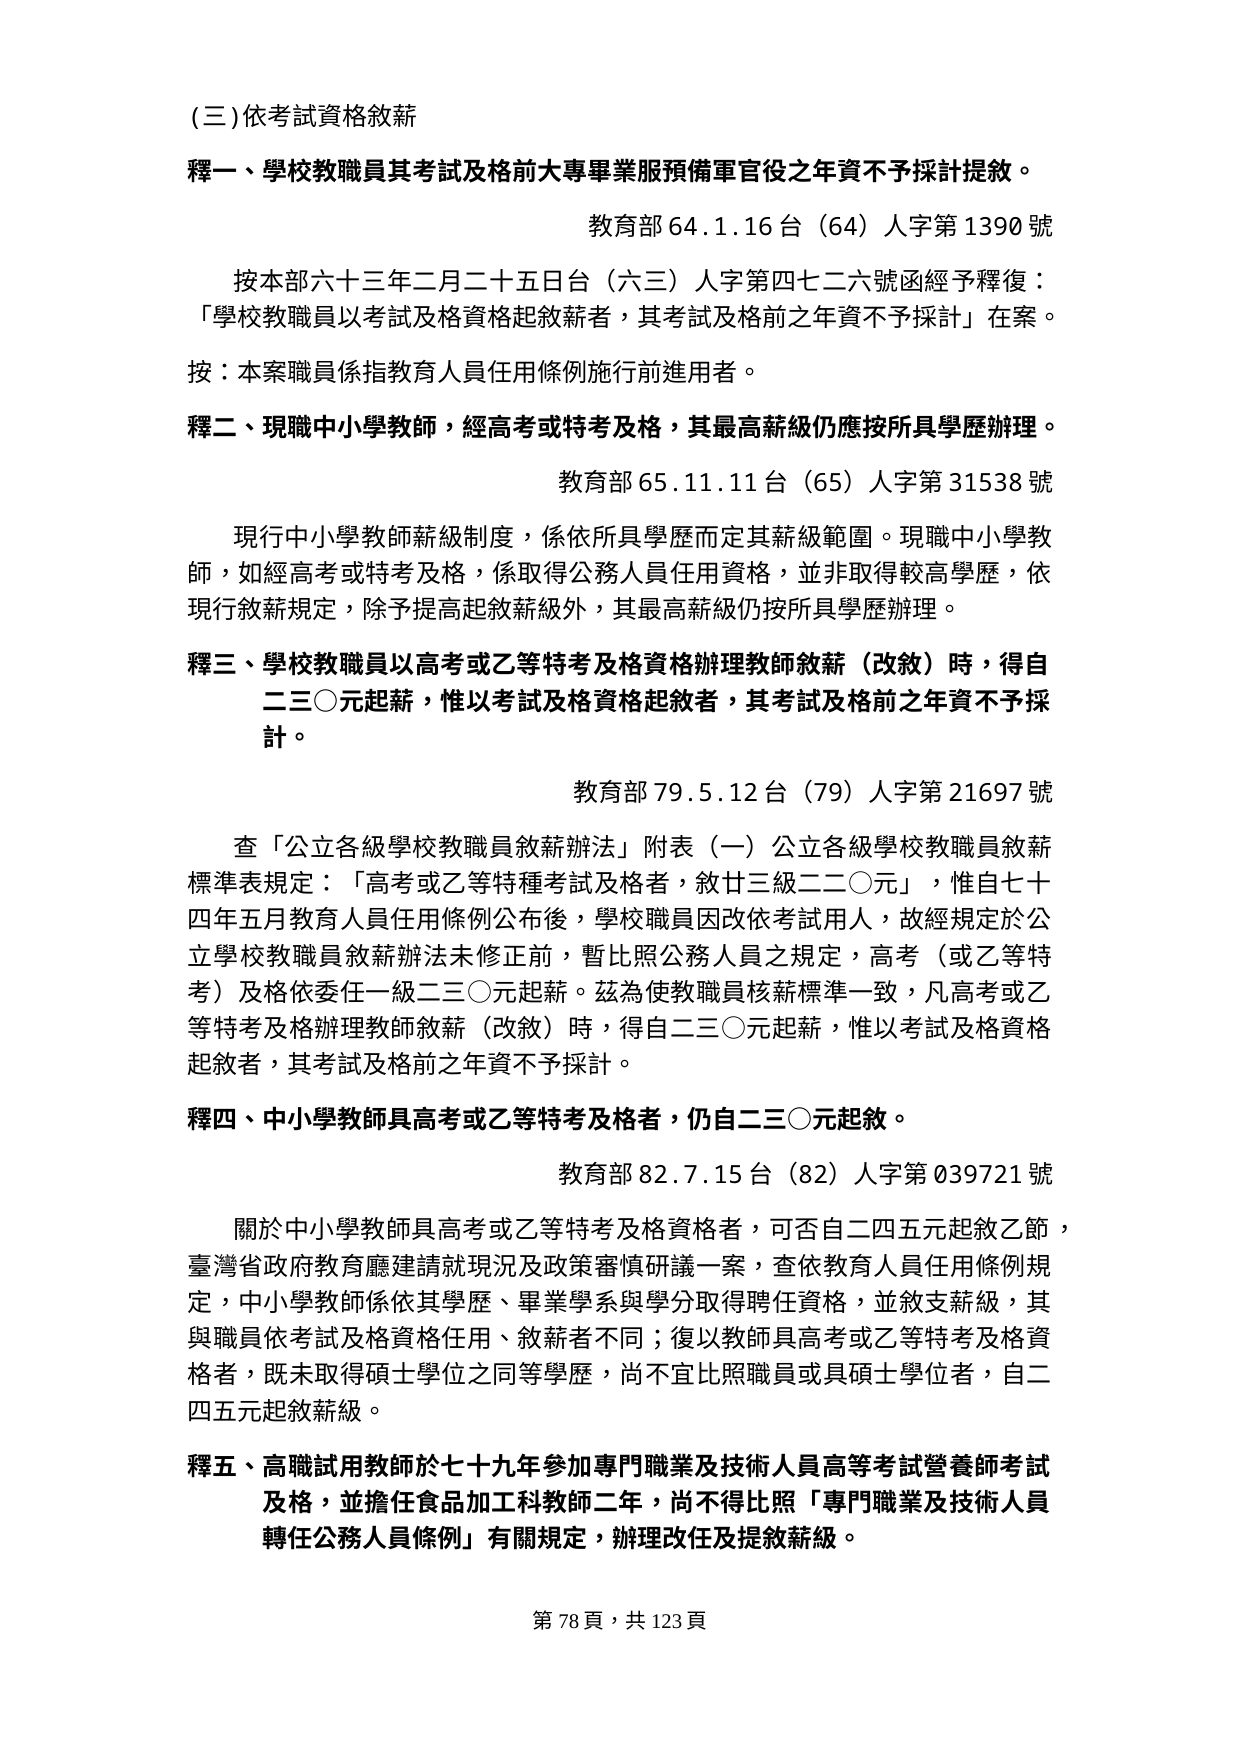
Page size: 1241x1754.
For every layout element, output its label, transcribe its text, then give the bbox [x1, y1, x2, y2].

text 釋二、 現職中小學教師，經高考或特考及格，其最高薪級仍應按所具學歷辦理。 [187, 407, 1053, 444]
text 釋四、 中小學教師具高考或乙等特考及格者，仍自二三○元起敘。 [187, 1100, 1053, 1136]
text 教育部79.5.12台（79）人字第21697號 [187, 772, 1053, 809]
text 釋一、 學校教職員其考試及格前大專畢業服預備軍官役之年資不予採計提敘。 [187, 151, 1053, 187]
text 教育部64.1.16台（64）人字第1390號 [187, 206, 1053, 242]
text 釋五、 高職試用教師於七十九年參加專門職業及技術人員高等考試營養師考試及格，並擔任食品加工科教師二年，尚不得比照「專門職業及技術人員轉任公務人員條例」有關規定，辦理改任及提敘薪級。 [187, 1446, 1053, 1555]
text (三)依考試資格敘薪 [187, 96, 1053, 132]
text 關於中小學教師具高考或乙等特考及格資格者，可否自二四五元起敘乙節，臺灣省政府教育廳建請就現況及政策審慎研議一案，查依教育人員任用條例規定，中小學教師係依其學歷、畢業學系與學分取得聘任資格，並敘支薪級，其與職員依考試及格資格任用、敘薪者不同；復以教師具高考或乙等特考及格資格者，既未取得碩士學位之同等學歷，尚不宜比照職員或具碩士學位者，自二四五元起敘薪級。 [187, 1210, 1053, 1427]
text 釋三、 學校教職員以高考或乙等特考及格資格辦理教師敘薪（改敘）時，得自二三○元起薪，惟以考試及格資格起敘者，其考試及格前之年資不予採計。 [187, 645, 1053, 754]
text 現行中小學教師薪級制度，係依所具學歷而定其薪級範圍。現職中小學教師，如經高考或特考及格，係取得公務人員任用資格，並非取得較高學歷，依現行敘薪規定，除予提高起敘薪級外，其最高薪級仍按所具學歷辦理。 [187, 517, 1053, 626]
text 按本部六十三年二月二十五日台（六三）人字第四七二六號函經予釋復：「學校教職員以考試及格資格起敘薪者，其考試及格前之年資不予採計」在案。 [187, 261, 1053, 334]
text 教育部82.7.15台（82）人字第039721號 [187, 1155, 1053, 1191]
text 按：本案職員係指教育人員任用條例施行前進用者。 [187, 352, 1053, 389]
text 查「公立各級學校教職員敘薪辦法」附表（一）公立各級學校教職員敘薪標準表規定：「高考或乙等特種考試及格者，敘廿三級二二○元」，惟自七十四年五月教育人員任用條例公布後，學校職員因改依考試用人，故經規定於公立學校教職員敘薪辦法未修正前，暫比照公務人員之規定，高考（或乙等特考）及格依委任一級二三○元起薪。茲為使教職員核薪標準一致，凡高考或乙等特考及格辦理教師敘薪（改敘）時，得自二三○元起薪，惟以考試及格資格起敘者，其考試及格前之年資不予採計。 [187, 827, 1053, 1081]
text 教育部65.11.11台（65）人字第31538號 [187, 462, 1053, 499]
